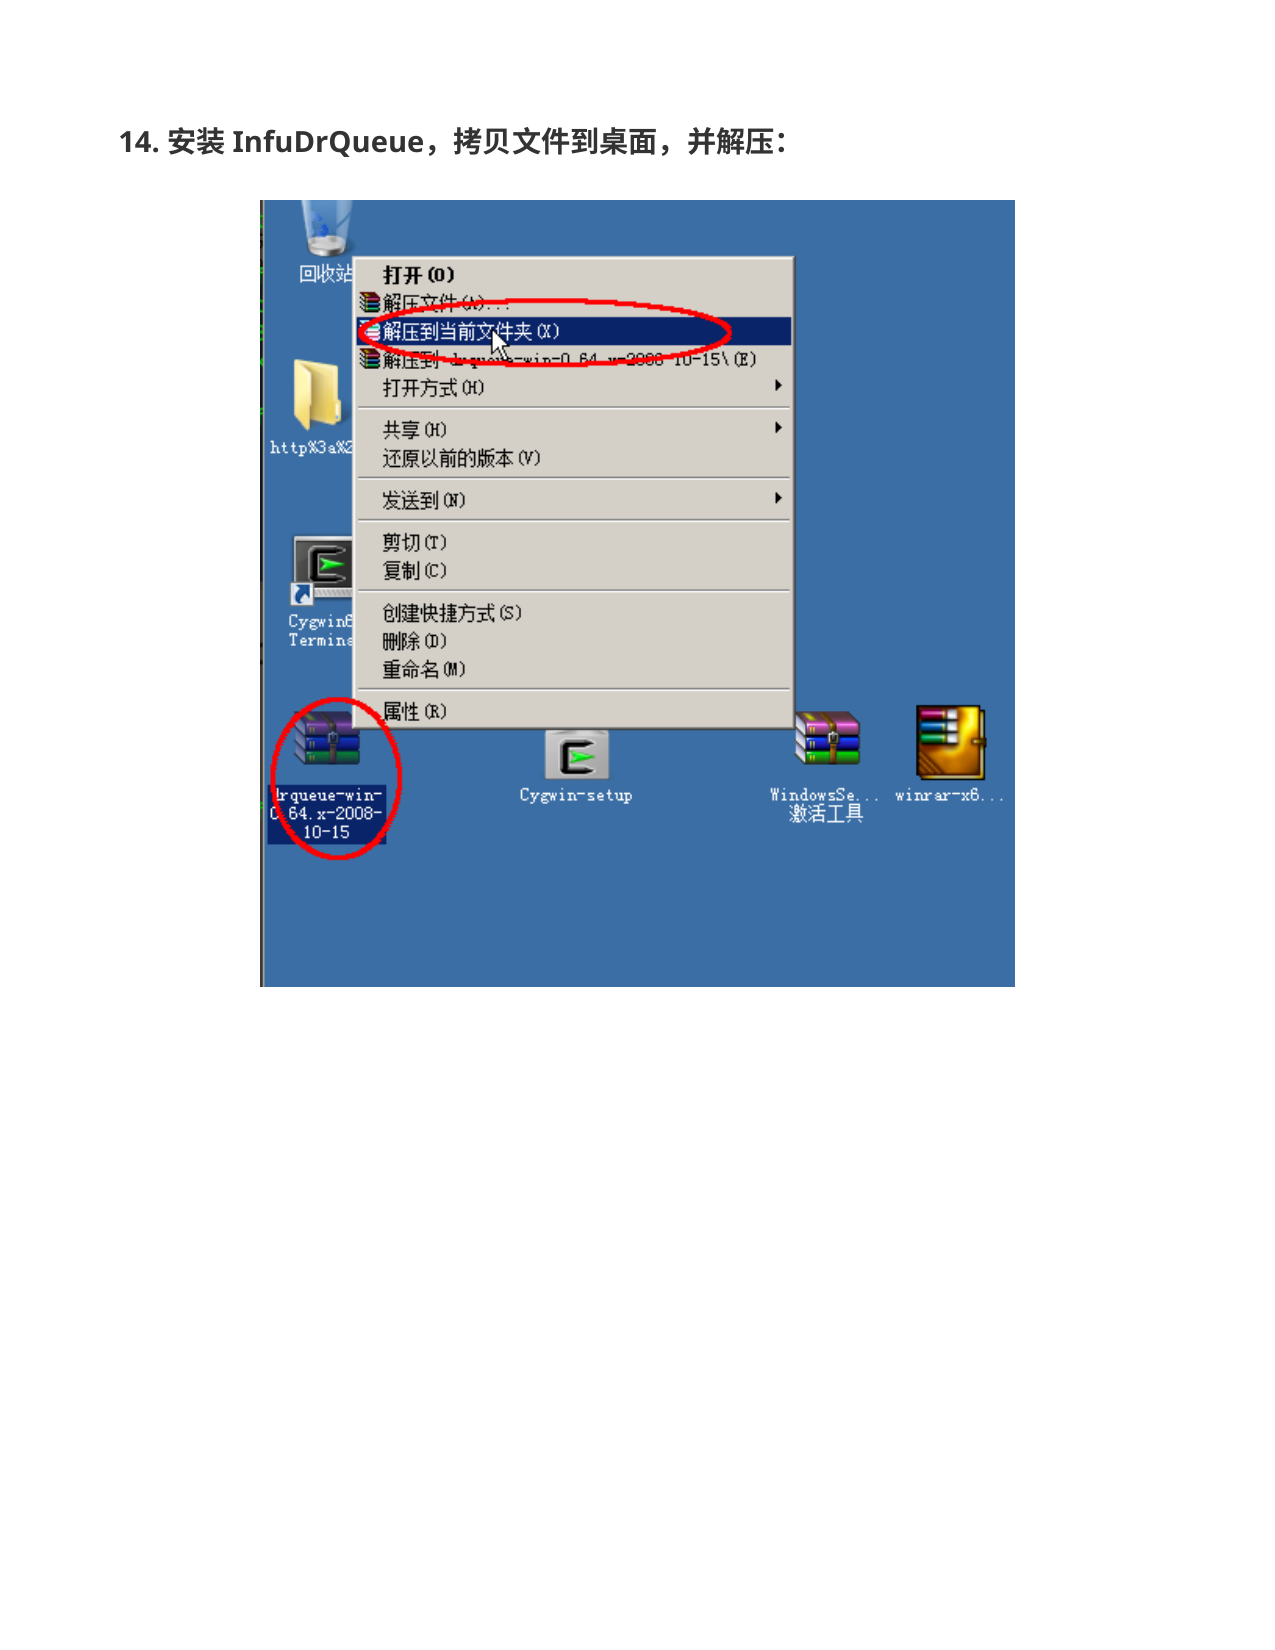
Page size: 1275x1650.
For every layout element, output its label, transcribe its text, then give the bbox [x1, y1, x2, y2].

picture [260, 200, 1015, 987]
text 14. 安装 InfuDrQueue，拷贝文件到桌面，并解压： [118, 118, 1157, 161]
